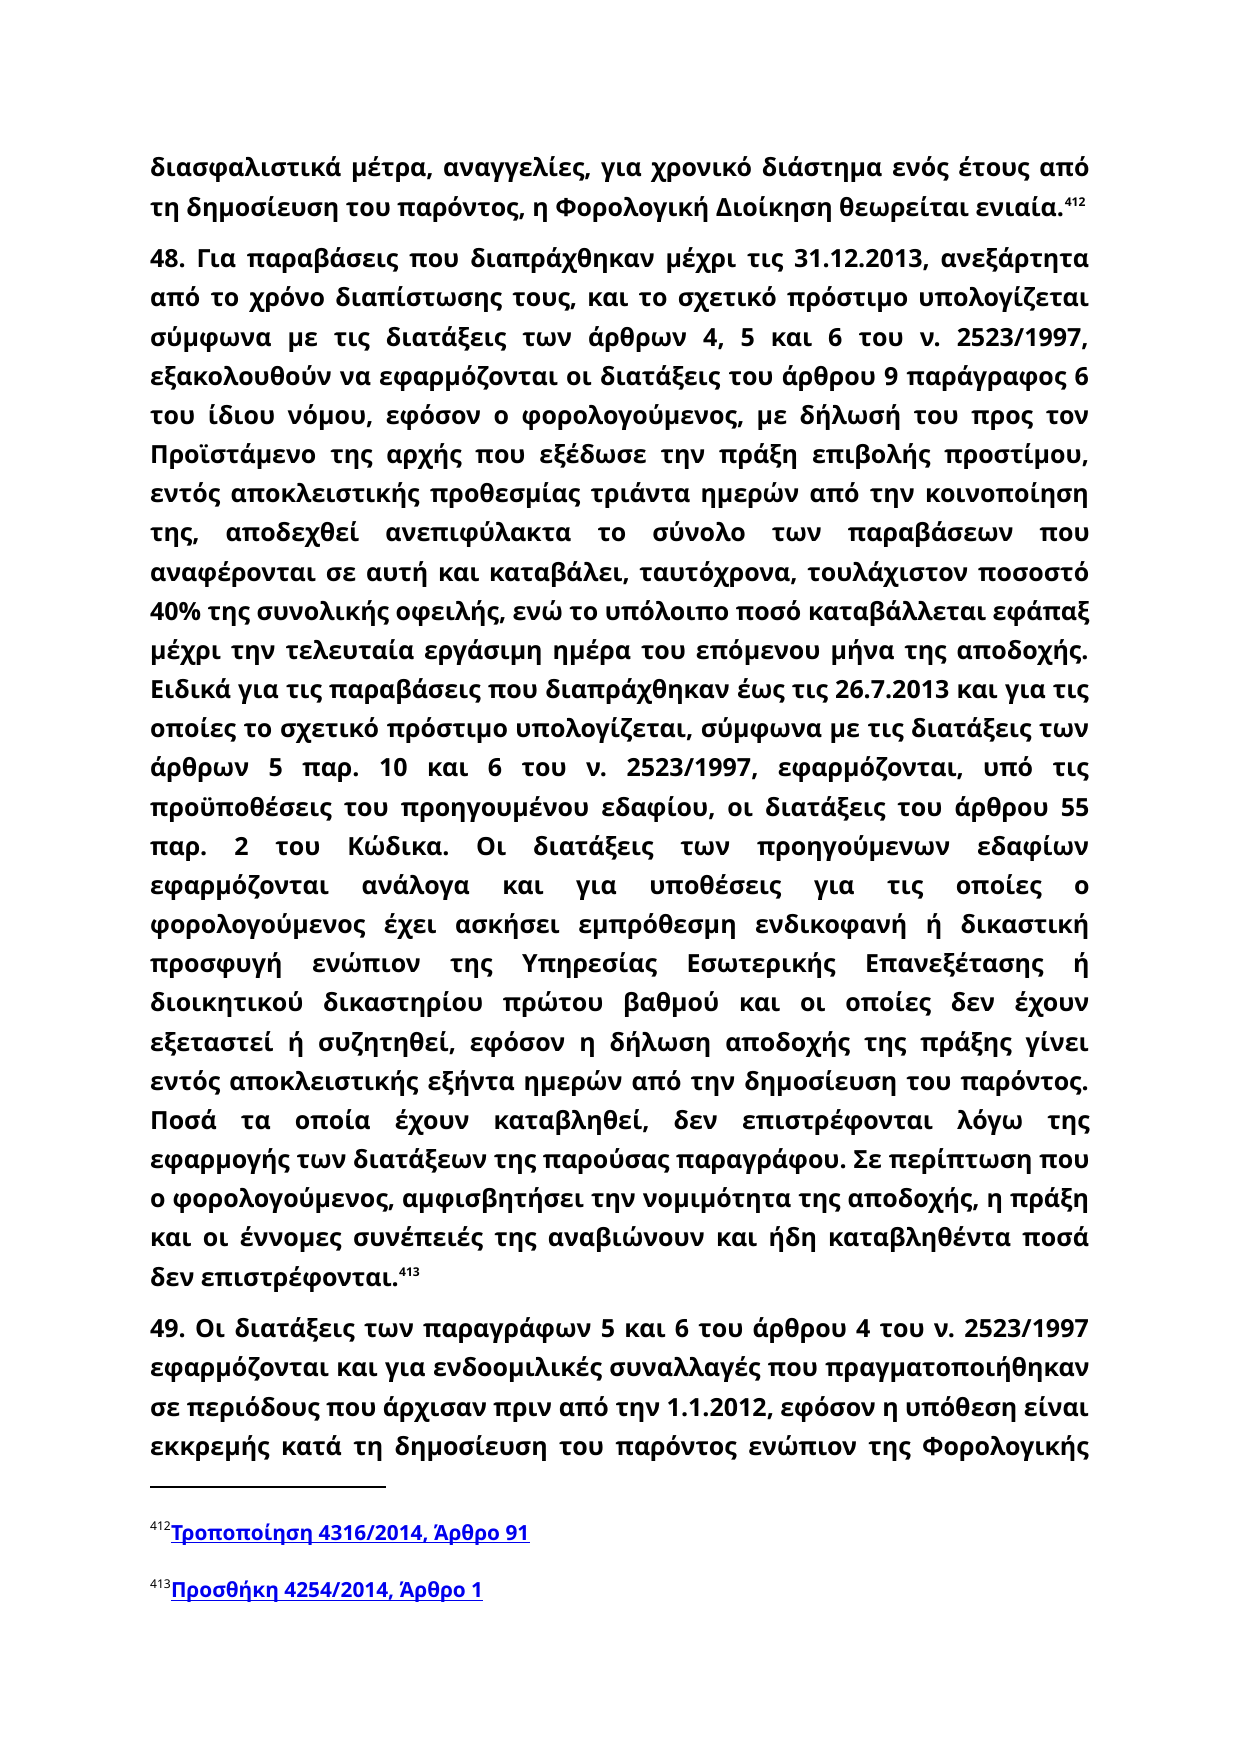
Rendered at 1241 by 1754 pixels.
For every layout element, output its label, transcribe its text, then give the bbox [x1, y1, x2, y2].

text 49. Οι διατάξεις των παραγράφων 5 και 6 του άρθρου 4 του ν. 2523/1997 εφαρμόζονται και για ενδοομιλικές συναλλαγές που πραγματοποιήθηκαν σε περιόδους που άρχισαν πριν από την 1.1.2012, εφόσον η υπόθεση είναι εκκρεμής κατά τη δημοσίευση του παρόντος ενώπιον της Φορολογικής [150, 1311, 1090, 1462]
text Προσθήκη 4254/2014, Άρθρο 1 [150, 1576, 1090, 1604]
text Τροποποίηση 4316/2014, Άρθρο 91 [150, 1518, 1090, 1546]
text 48. Για παραβάσεις που διαπράχθηκαν μέχρι τις 31.12.2013, ανεξάρτητα από το χρόνο διαπίστωσης τους, και το σχετικό πρόστιμο υπολογίζεται σύμφωνα με τις διατάξεις των άρθρων 4, 5 και 6 του ν. 2523/1997, εξακολουθούν να εφαρμόζονται οι διατάξεις του άρθρου 9 παράγραφος 6 του ίδιου νόμου, εφόσον ο φορολογούμενος, με δήλωσή του προς τον Προϊστάμενο της αρχής που εξέδωσε την πράξη επιβολής προστίμου, εντός αποκλειστικής προθεσμίας τριάντα ημερών από την κοινοποίηση της, αποδεχθεί ανεπιφύλακτα το σύνολο των παραβάσεων που αναφέρονται σε αυτή και καταβάλει, ταυτόχρονα, τουλάχιστον ποσοστό 40% της συνολικής οφειλής, ενώ το υπόλοιπο ποσό καταβάλλεται εφάπαξ μέχρι την τελευταία εργάσιμη ημέρα του επόμενου μήνα της αποδοχής. Ειδικά για τις παραβάσεις που διαπράχθηκαν έως τις 26.7.2013 και για τις οποίες το σχετικό πρόστιμο υπολογίζεται, σύμφωνα με τις διατάξεις των άρθρων 5 παρ. 10 και 6 του ν. 2523/1997, εφαρμόζονται, υπό τις προϋποθέσεις του προηγουμένου εδαφίου, οι διατάξεις του άρθρου 55 παρ. 2 του Κώδικα. Οι διατάξεις των προηγούμενων εδαφίων εφαρμόζονται ανάλογα και για υποθέσεις για τις οποίες ο φορολογούμενος έχει ασκήσει εμπρόθεσμη ενδικοφανή ή δικαστική προσφυγή ενώπιον της Υπηρεσίας Εσωτερικής Επανεξέτασης ή διοικητικού δικαστηρίου πρώτου βαθμού και οι οποίες δεν έχουν εξεταστεί ή συζητηθεί, εφόσον η δήλωση αποδοχής της πράξης γίνει εντός αποκλειστικής εξήντα ημερών από την δημοσίευση του παρόντος. Ποσά τα οποία έχουν καταβληθεί, δεν επιστρέφονται λόγω της εφαρμογής των διατάξεων της παρούσας παραγράφου. Σε περίπτωση που ο φορολογούμενος, αμφισβητήσει την νομιμότητα της αποδοχής, η πράξη και οι έννομες συνέπειές της αναβιώνουν και ήδη καταβληθέντα ποσά δεν επιστρέφονται. [150, 241, 1090, 1293]
text διασφαλιστικά μέτρα, αναγγελίες, για χρονικό διάστημα ενός έτους από τη δημοσίευση του παρόντος, η Φορολογική Διοίκηση θεωρείται ενιαία. [150, 150, 1090, 223]
